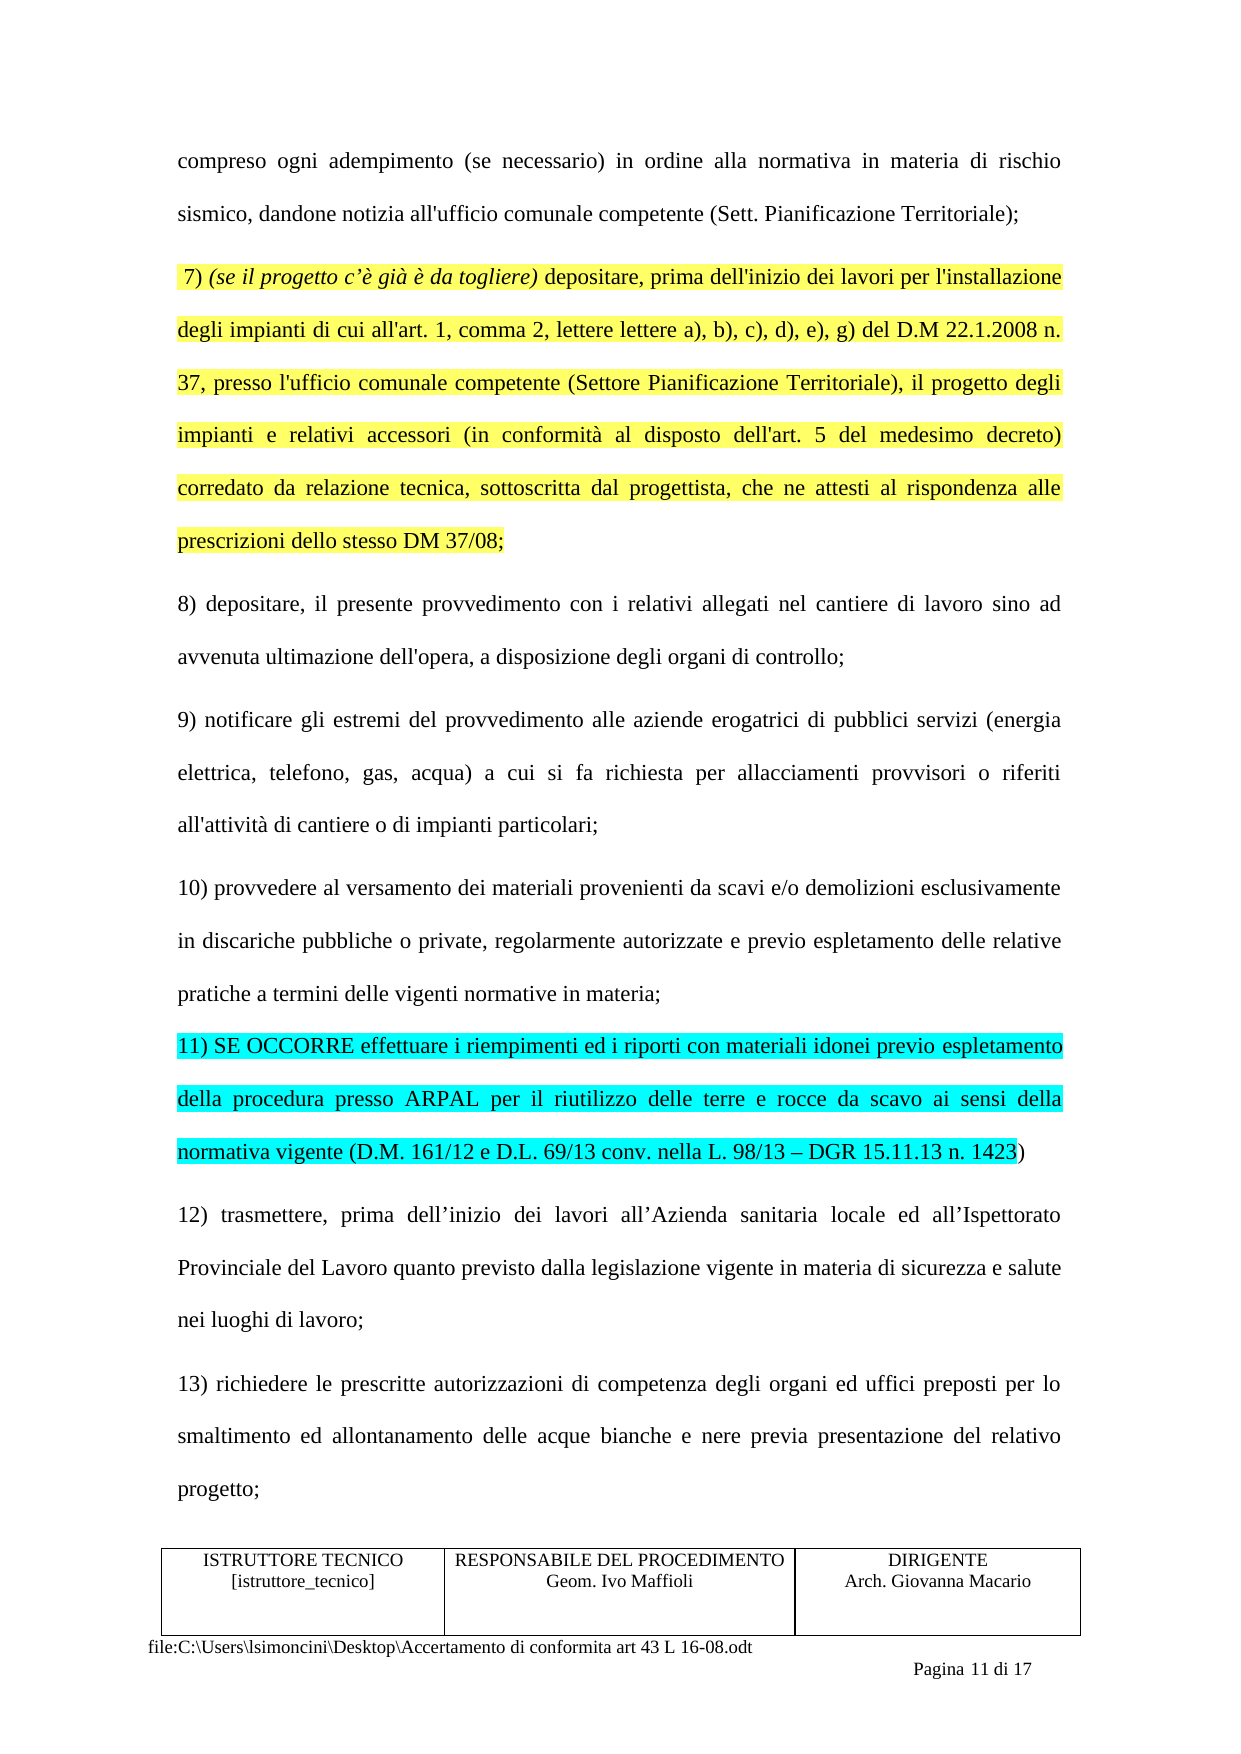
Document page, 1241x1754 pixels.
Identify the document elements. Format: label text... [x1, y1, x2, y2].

text 10) provvedere al versamento dei materiali provenienti da scavi e/o demolizioni esclusivamente in discariche pubbliche o private, regolarmente autorizzate e previo espletamento delle relative pratiche a termini delle vigenti normative in materia; [177, 874, 1063, 1006]
text 11) SE OCCORRE effettuare i riempimenti ed i riporti con materiali idonei previo espletamento della procedura presso ARPAL per il riutilizzo delle terre e rocce da scavo ai sensi della normativa vigente (D.M. 161/12 e D.L. 69/13 conv. nella L. 98/13 – DGR 15.11.13 n. 1423) [177, 1033, 1063, 1164]
text 13) richiedere le prescritte autorizzazioni di competenza degli organi ed uffici preposti per lo smaltimento ed allontanamento delle acque bianche e nere previa presentazione del relativo progetto; [177, 1370, 1063, 1501]
text 9) notificare gli estremi del provvedimento alle aziende erogatrici di pubblici servizi (energia elettrica, telefono, gas, acqua) a cui si fa richiesta per allacciamenti provvisori o riferiti all'attività di cantiere o di impianti particolari; [177, 706, 1063, 838]
text 7) (se il progetto c’è già è da togliere) depositare, prima dell'inizio dei lavori per l'installazione degli impianti di cui all'art. 1, comma 2, lettere lettere a), b), c), d), e), g) del D.M 22.1.2008 n. 37, presso l'ufficio comunale competente (Settore Pianificazione Territoriale), il progetto degli impianti e relativi accessori (in conformità al disposto dell'art. 5 del medesimo decreto) corredato da relazione tecnica, sottoscritta dal progettista, che ne attesti al rispondenza alle prescrizioni dello stesso DM 37/08; [177, 263, 1063, 553]
text 8) depositare, il presente provvedimento con i relativi allegati nel cantiere di lavoro sino ad avvenuta ultimazione dell'opera, a disposizione degli organi di controllo; [177, 590, 1063, 669]
text 12) trasmettere, prima dell’inizio dei lavori all’Azienda sanitaria locale ed all’Ispettorato Provinciale del Lavoro quanto previsto dalla legislazione vigente in materia di sicurezza e salute nei luoghi di lavoro; [177, 1201, 1063, 1333]
text compreso ogni adempimento (se necessario) in ordine alla normativa in materia di rischio sismico, dandone notizia all'ufficio comunale competente (Sett. Pianificazione Territoriale); [177, 148, 1063, 227]
